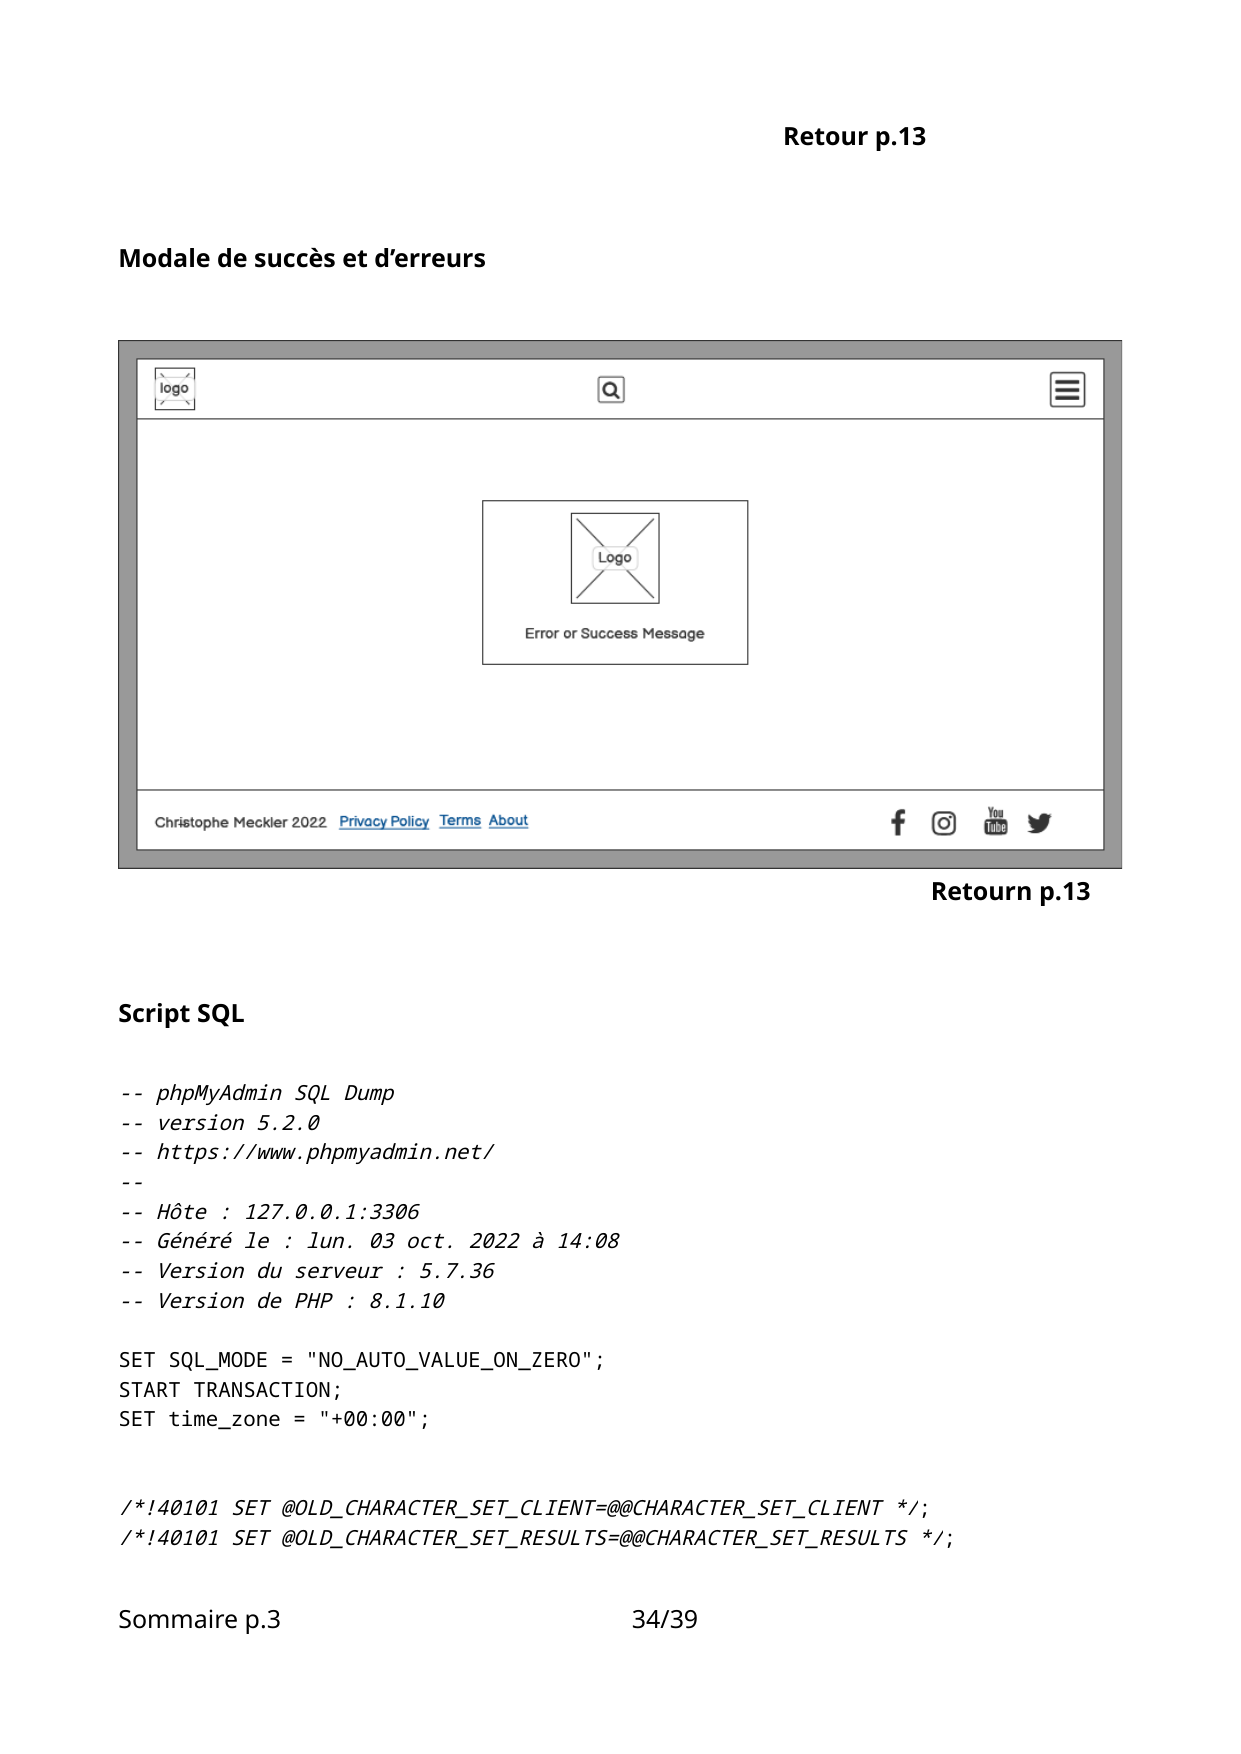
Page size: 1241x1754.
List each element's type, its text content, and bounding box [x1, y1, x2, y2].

text -- Généré le : lun. 03 oct. 2022 à 14:08 [118, 1225, 1122, 1255]
text -- Version de PHP : 8.1.10 [118, 1284, 1122, 1314]
text SET time_zone = "+00:00"; [118, 1403, 1122, 1433]
subtitle Modale de succès et d’erreurs [118, 240, 1122, 274]
text /*!40101 SET @OLD_CHARACTER_SET_CLIENT=@@CHARACTER_SET_CLIENT */; [118, 1492, 1122, 1522]
text /*!40101 SET @OLD_CHARACTER_SET_RESULTS=@@CHARACTER_SET_RESULTS */; [118, 1522, 1122, 1552]
picture [118, 340, 1123, 869]
subtitle Script SQL [118, 996, 1122, 1030]
text -- Version du serveur : 5.7.36 [118, 1255, 1122, 1284]
text -- Hôte : 127.0.0.1:3306 [118, 1196, 1122, 1225]
text Retourn p.12 [118, 869, 1122, 908]
text -- phpMyAdmin SQL Dump [118, 1077, 1122, 1106]
text -- version 5.2.0 [118, 1106, 1122, 1136]
text -- https://www.phpmyadmin.net/ [118, 1136, 1122, 1166]
text START TRANSACTION; [118, 1374, 1122, 1403]
text -- [118, 1166, 1122, 1196]
text Retour p.11 [118, 118, 1122, 152]
text SET SQL_MODE = "NO_AUTO_VALUE_ON_ZERO"; [118, 1344, 1122, 1374]
